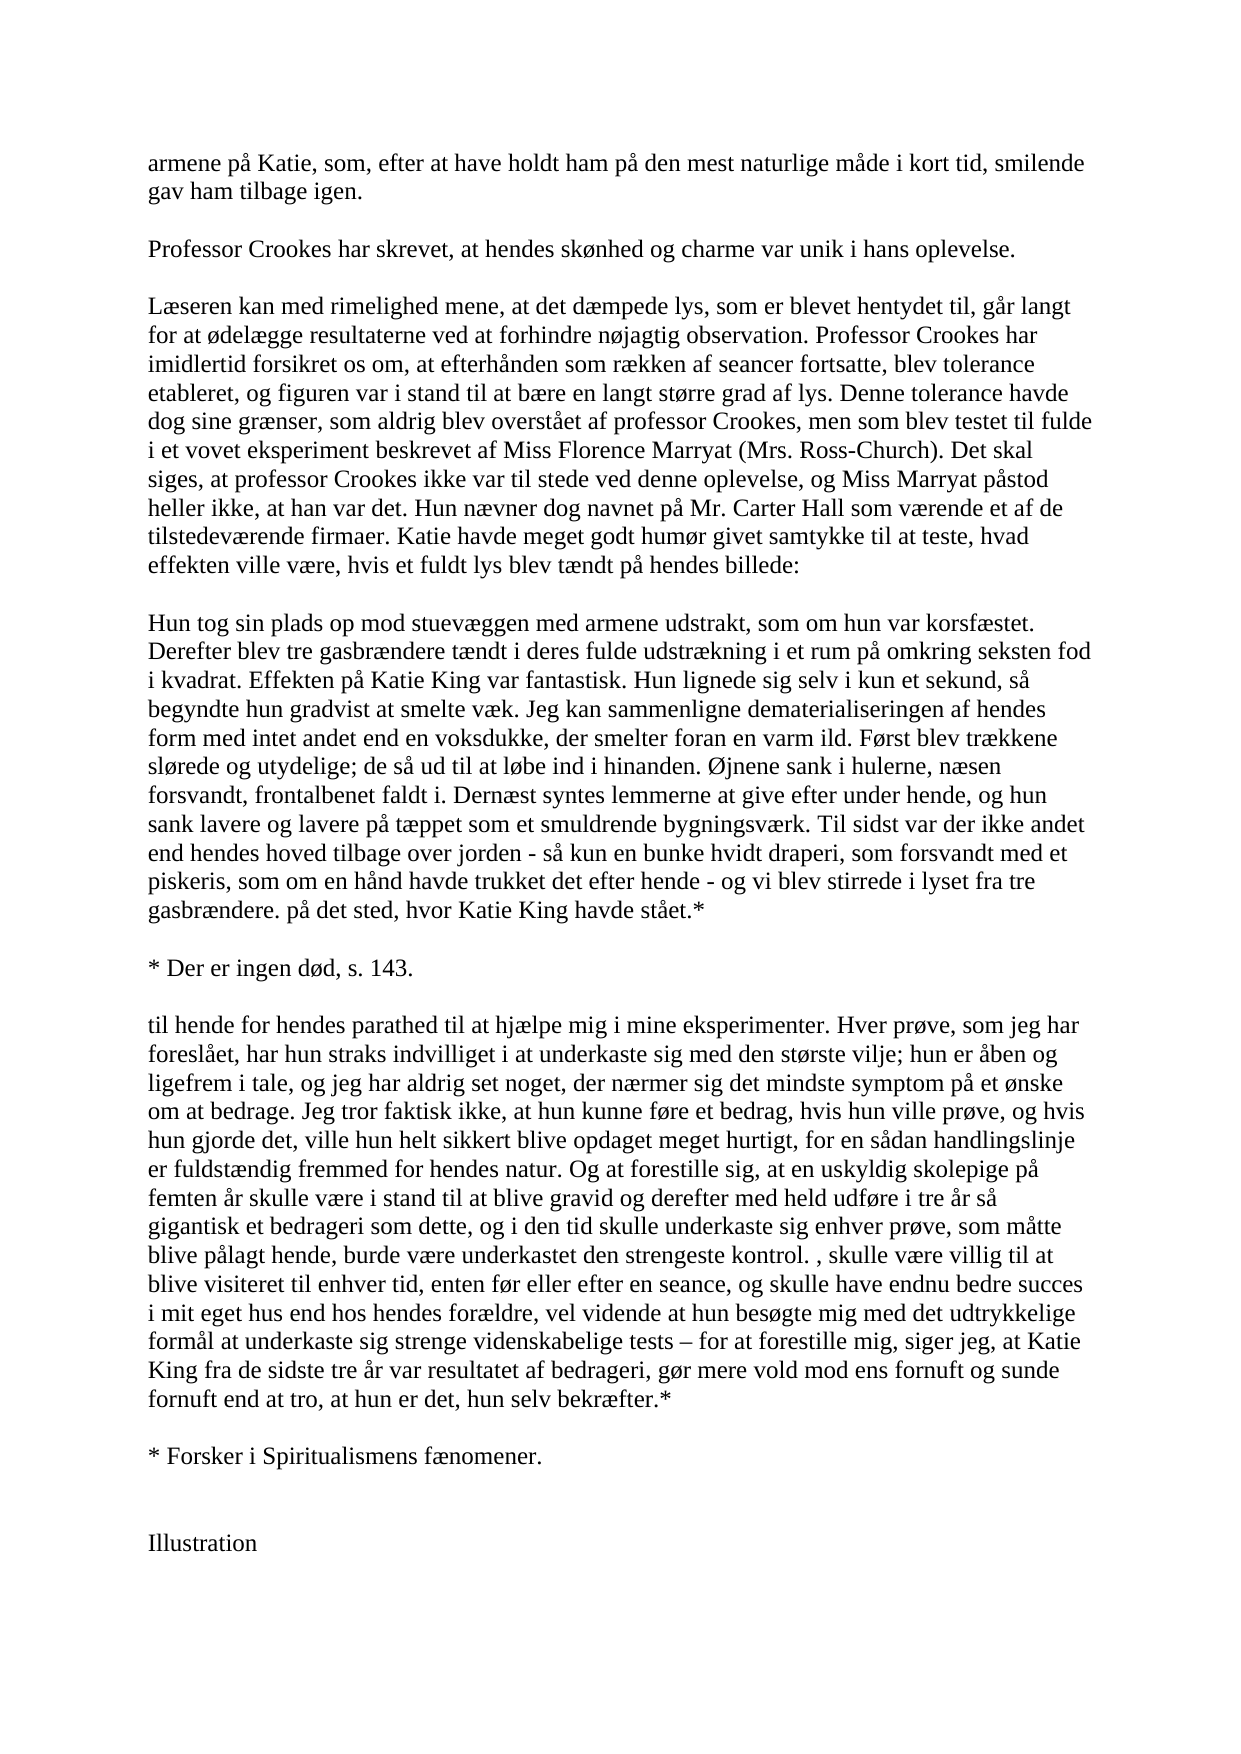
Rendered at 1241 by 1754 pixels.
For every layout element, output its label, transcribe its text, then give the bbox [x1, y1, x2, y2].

text til hende for hendes parathed til at hjælpe mig i mine eksperimenter. Hver prøve, som jeg har foreslået, har hun straks indvilliget i at underkaste sig med den største vilje; hun er åben og ligefrem i tale, og jeg har aldrig set noget, der nærmer sig det mindste symptom på et ønske om at bedrage. Jeg tror faktisk ikke, at hun kunne føre et bedrag, hvis hun ville prøve, og hvis hun gjorde det, ville hun helt sikkert blive opdaget meget hurtigt, for en sådan handlingslinje er fuldstændig fremmed for hendes natur. Og at forestille sig, at en uskyldig skolepige på femten år skulle være i stand til at blive gravid og derefter med held udføre i tre år så gigantisk et bedrageri som dette, og i den tid skulle underkaste sig enhver prøve, som måtte blive pålagt hende, burde være underkastet den strengeste kontrol. , skulle være villig til at blive visiteret til enhver tid, enten før eller efter en seance, og skulle have endnu bedre succes i mit eget hus end hos hendes forældre, vel vidende at hun besøgte mig med det udtrykkelige formål at underkaste sig strenge videnskabelige tests – for at forestille mig, siger jeg, at Katie King fra de sidste tre år var resultatet af bedrageri, gør mere vold mod ens fornuft og sunde fornuft end at tro, at hun er det, hun selv bekræfter.* [148, 1010, 1093, 1413]
text armene på Katie, som, efter at have holdt ham på den mest naturlige måde i kort tid, smilende gav ham tilbage igen. [148, 148, 1093, 205]
text * Der er ingen død, s. 143. [148, 953, 1093, 981]
text Hun tog sin plads op mod stuevæggen med armene udstrakt, som om hun var korsfæstet. Derefter blev tre gasbrændere tændt i deres fulde udstrækning i et rum på omkring seksten fod i kvadrat. Effekten på Katie King var fantastisk. Hun lignede sig selv i kun et sekund, så begyndte hun gradvist at smelte væk. Jeg kan sammenligne dematerialiseringen af ​​hendes form med intet andet end en voksdukke, der smelter foran en varm ild. Først blev trækkene slørede og utydelige; de så ud til at løbe ind i hinanden. Øjnene sank i hulerne, næsen forsvandt, frontalbenet faldt i. Dernæst syntes lemmerne at give efter under hende, og hun sank lavere og lavere på tæppet som et smuldrende bygningsværk. Til sidst var der ikke andet end hendes hoved tilbage over jorden - så kun en bunke hvidt draperi, som forsvandt med et piskeris, som om en hånd havde trukket det efter hende - og vi blev stirrede i lyset fra tre gasbrændere. på det sted, hvor Katie King havde stået.* [148, 608, 1093, 924]
text * Forsker i Spiritualismens fænomener. [148, 1441, 1093, 1470]
text Professor Crookes har skrevet, at hendes skønhed og charme var unik i hans oplevelse. [148, 234, 1093, 263]
text Læseren kan med rimelighed mene, at det dæmpede lys, som er blevet hentydet til, går langt for at ødelægge resultaterne ved at forhindre nøjagtig observation. Professor Crookes har imidlertid forsikret os om, at efterhånden som rækken af ​​seancer fortsatte, blev tolerance etableret, og figuren var i stand til at bære en langt større grad af lys. Denne tolerance havde dog sine grænser, som aldrig blev overstået af professor Crookes, men som blev testet til fulde i et vovet eksperiment beskrevet af Miss Florence Marryat (Mrs. Ross-Church). Det skal siges, at professor Crookes ikke var til stede ved denne oplevelse, og Miss Marryat påstod heller ikke, at han var det. Hun nævner dog navnet på Mr. Carter Hall som værende et af de tilstedeværende firmaer. Katie havde meget godt humør givet samtykke til at teste, hvad effekten ville være, hvis et fuldt lys blev tændt på hendes billede: [148, 291, 1093, 579]
text Illustration [148, 1528, 1093, 1556]
